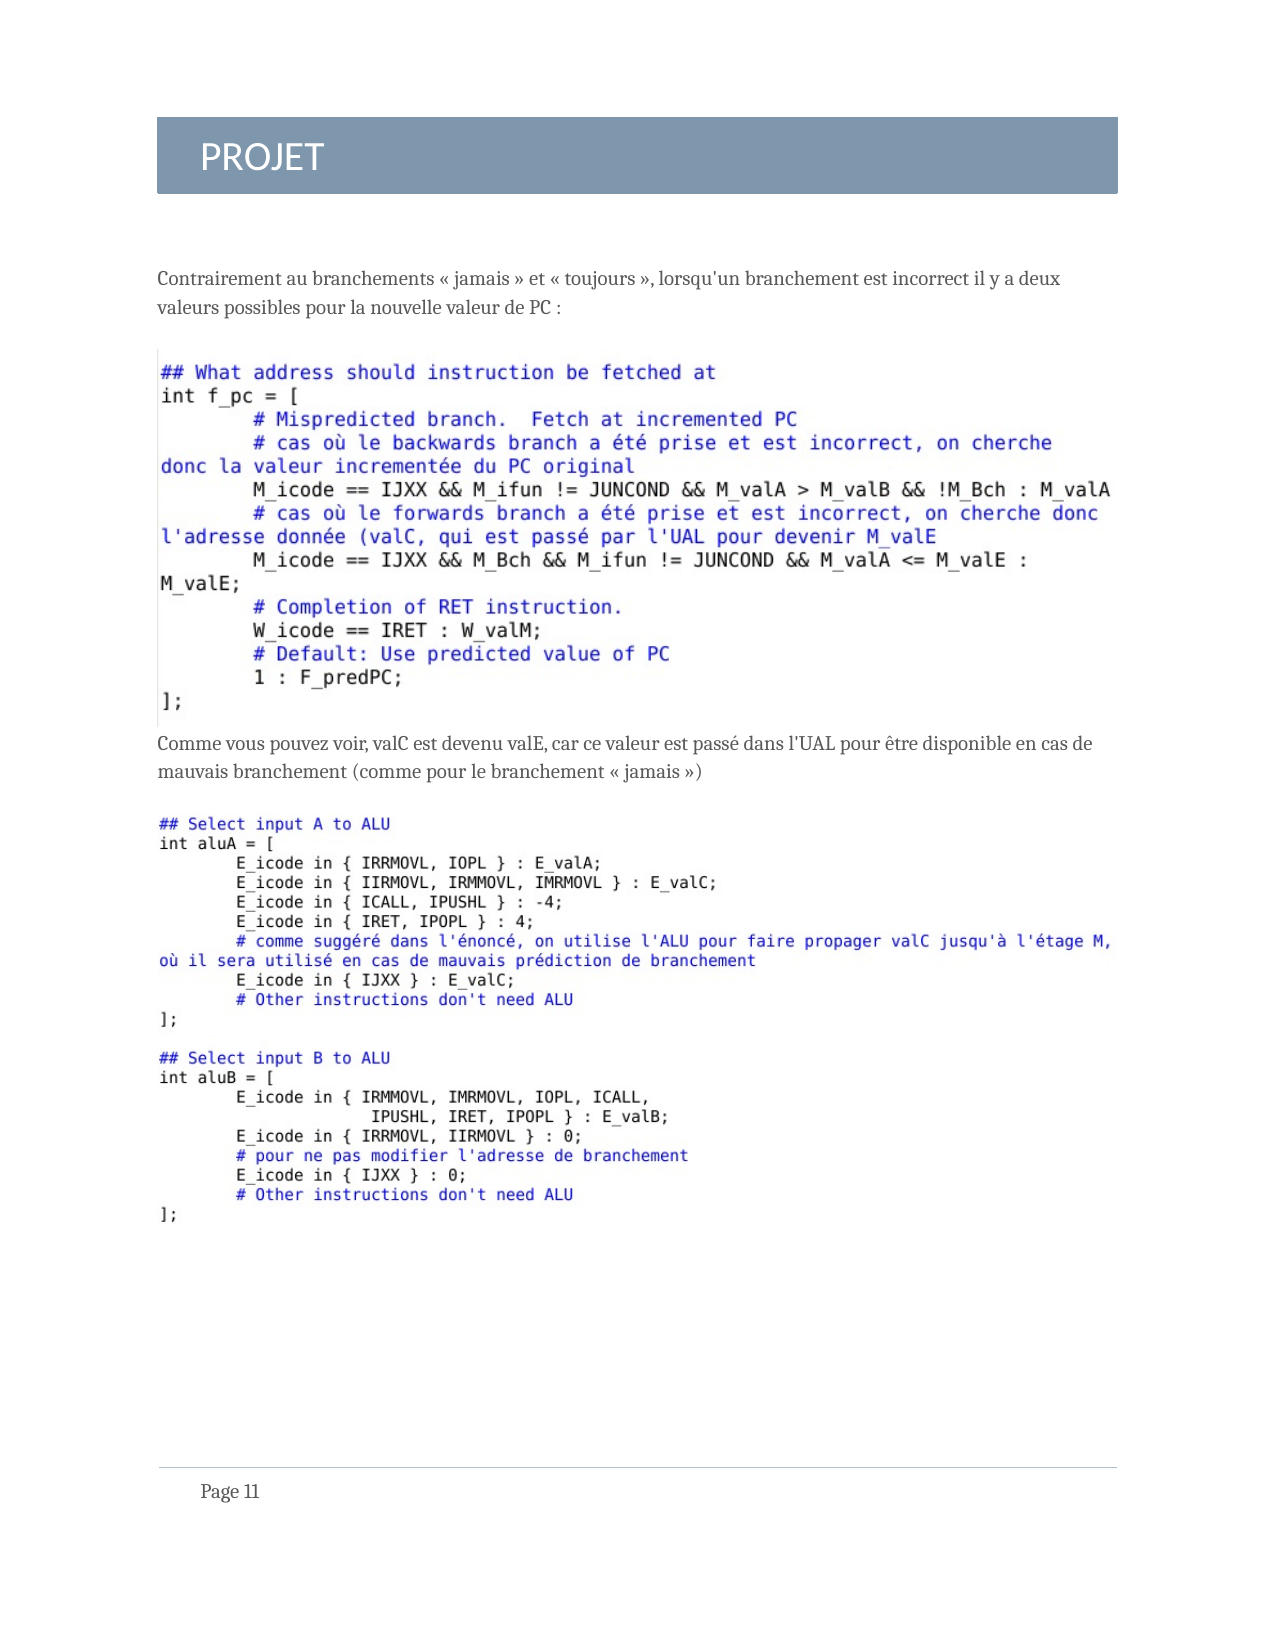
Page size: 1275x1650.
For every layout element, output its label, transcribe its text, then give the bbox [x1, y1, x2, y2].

text Contrairement au branchements « jamais » et « toujours », lorsqu'un branchement est incorrect il y a deux valeurs possibles pour la nouvelle valeur de PC : [157, 267, 1117, 319]
text [157, 345, 1117, 349]
text Comme vous pouvez voir, valC est devenu valE, car ce valeur est passé dans l'UAL pour être disponible en cas de mauvais branchement (comme pour le branchement « jamais ») [157, 727, 1117, 784]
picture [157, 349, 1118, 727]
picture [157, 813, 1118, 1232]
